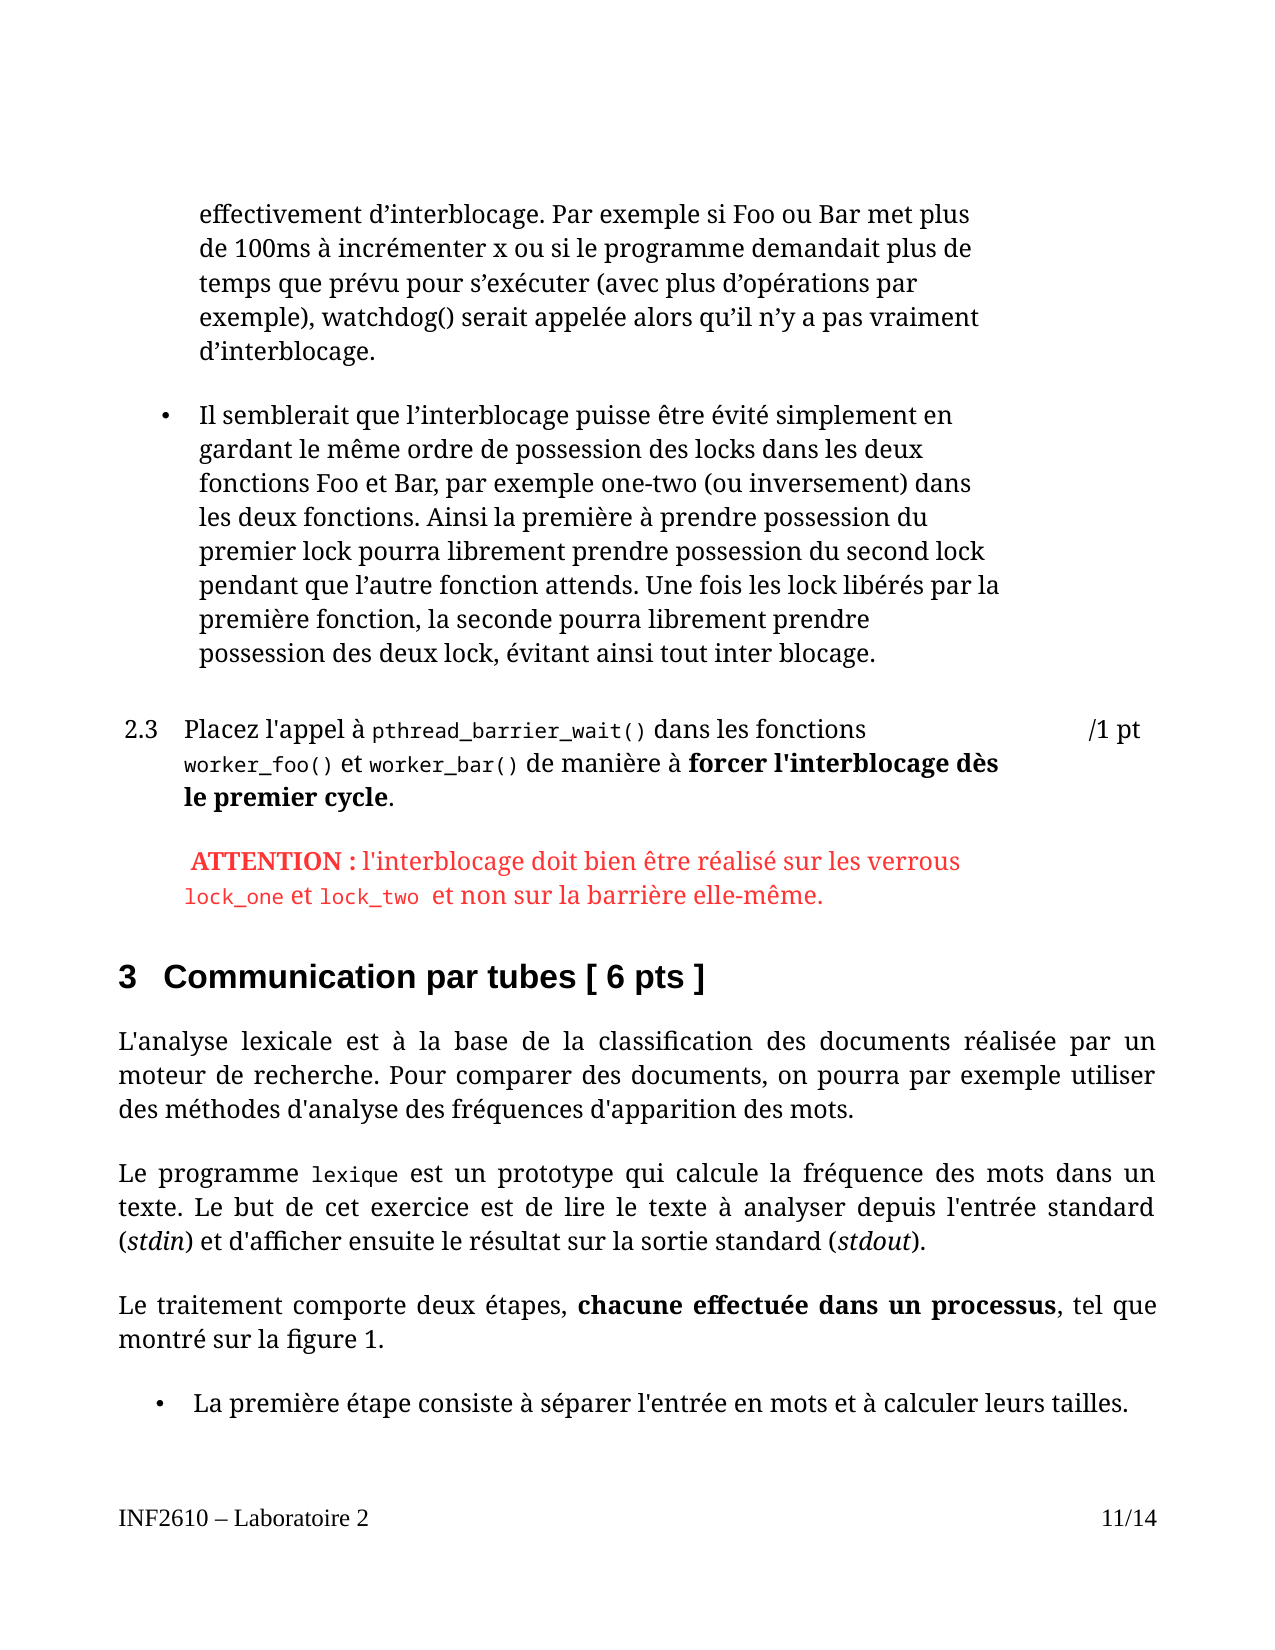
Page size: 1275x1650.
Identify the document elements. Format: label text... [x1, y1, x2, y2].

table_cell /1 pt [1077, 691, 1157, 932]
text L'analyse lexicale est à la base de la classification des documents réalisée par un moteur de recherche. Pour comparer des documents, on pourra par exemple utiliser des méthodes d'analyse des fréquences d'apparition des mots. [118, 1023, 1157, 1126]
subtitle Communication par tubes [ 6 pts ] [118, 957, 1157, 996]
table_cell [1008, 691, 1077, 932]
table_cell effectivement d’interblocage. Par exemple si Foo ou Bar met plus de 100ms à incrémenter x ou si le programme demandait plus de temps que prévu pour s’exécuter (avec plus d’opérations par exemple), watchdog() serait appelée alors qu’il n’y a pas vraiment d’interblocage. Il semblerait que l’interblocage puisse être évité simplement en gardant le même ordre de possession des locks dans les deux fonctions Foo et Bar, par exemple one-two (ou inversement) dans les deux fonctions. Ainsi la première à prendre possession du premier lock pourra librement prendre possession du second lock pendant que l’autre fonction attends. Une fois les lock libérés par la première fonction, la seconde pourra librement prendre possession des deux lock, évitant ainsi tout inter blocage. [118, 176, 1007, 691]
list La première étape consiste à séparer l'entrée en mots et à calculer leurs tailles. [156, 1386, 1157, 1420]
table_cell [1077, 176, 1157, 691]
text Le programme lexique est un prototype qui calcule la fréquence des mots dans un texte. Le but de cet exercice est de lire le texte à analyser depuis l'entrée standard (stdin) et d'afficher ensuite le résultat sur la sortie standard (stdout). [118, 1156, 1157, 1258]
table_cell [1008, 176, 1077, 691]
text Le traitement comporte deux étapes, chacune effectuée dans un processus, tel que montré sur la figure 1. [118, 1288, 1157, 1356]
table_cell Placez l'appel à pthread_barrier_wait() dans les fonctions worker_foo() et worker_bar() de manière à forcer l'interblocage dès le premier cycle. ATTENTION : l'interblocage doit bien être réalisé sur les verrous lock_one et lock_two et non sur la barrière elle-même. [118, 691, 1007, 932]
